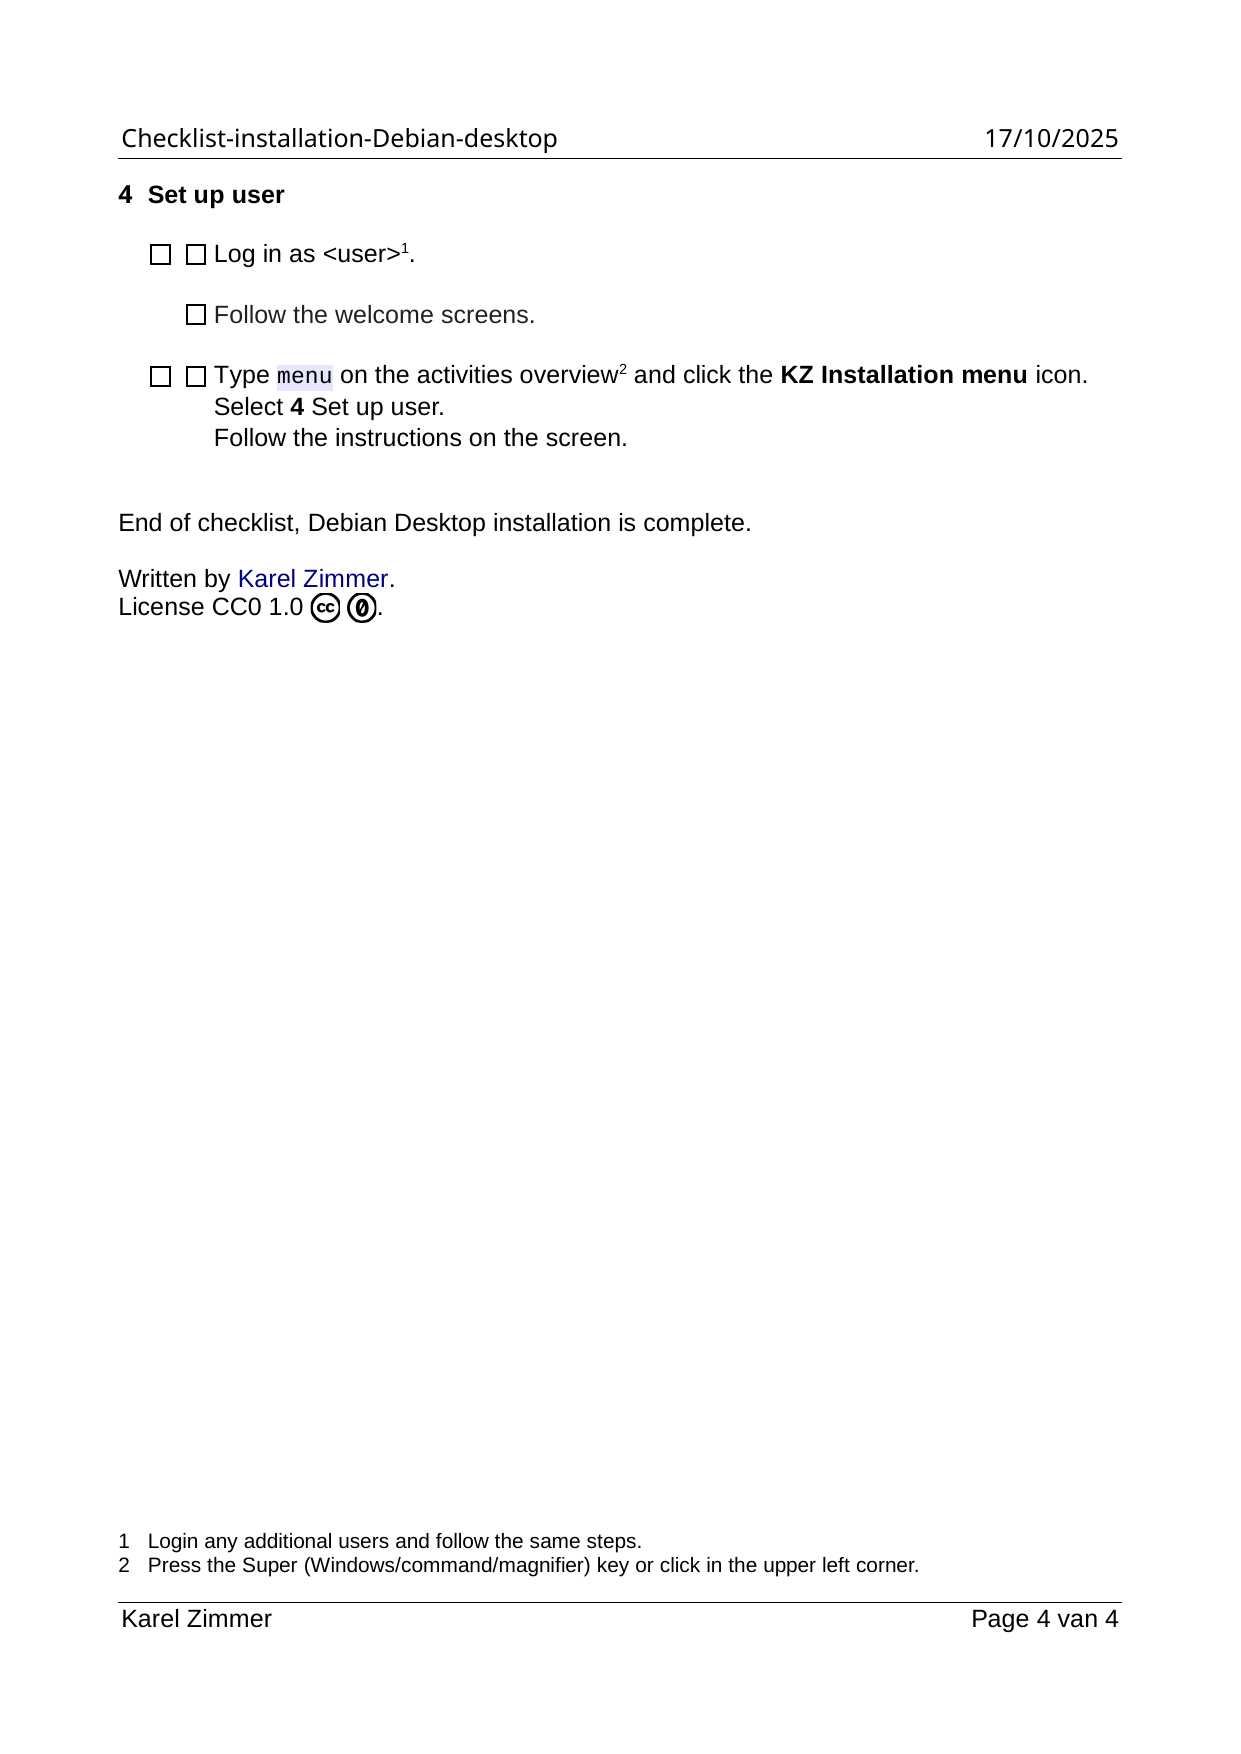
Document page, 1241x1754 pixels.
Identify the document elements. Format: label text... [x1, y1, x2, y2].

table_cell [177, 392, 213, 422]
table_cell Follow the instructions on the screen. [213, 423, 1122, 453]
table_header [142, 239, 177, 269]
picture [310, 593, 340, 623]
table_cell [142, 330, 177, 360]
picture [347, 593, 377, 623]
table_cell [213, 269, 1122, 300]
table_cell Follow the welcome screens. [213, 300, 1122, 330]
table_cell [118, 269, 142, 300]
text . [377, 593, 1122, 622]
table_cell [118, 300, 142, 330]
table_cell Select 4 Set up user. [213, 392, 1122, 422]
table_header [177, 239, 213, 269]
table_header Log in as <user>. [213, 239, 1122, 269]
table_cell [142, 360, 177, 392]
table_cell [118, 360, 142, 392]
table_cell [142, 300, 177, 330]
table_cell [177, 300, 213, 330]
table_cell [142, 392, 177, 422]
table_cell Type menu on the activities overview and click the KZ Installation menu icon. [213, 360, 1122, 392]
table_cell [213, 330, 1122, 360]
table_cell [118, 392, 142, 422]
table_cell [177, 423, 213, 453]
list Set up user [118, 177, 1122, 211]
table_header [118, 239, 142, 269]
table_cell [142, 423, 177, 453]
table_cell [177, 269, 213, 300]
table_cell [177, 330, 213, 360]
table_cell [142, 269, 177, 300]
text Written by Karel Zimmer. [118, 565, 1122, 593]
table_cell [118, 330, 142, 360]
table_cell [177, 360, 213, 392]
text License CC0 1.0 [118, 593, 310, 622]
text End of checklist, Debian Desktop installation is complete. [118, 509, 1122, 537]
table_cell [118, 423, 142, 453]
